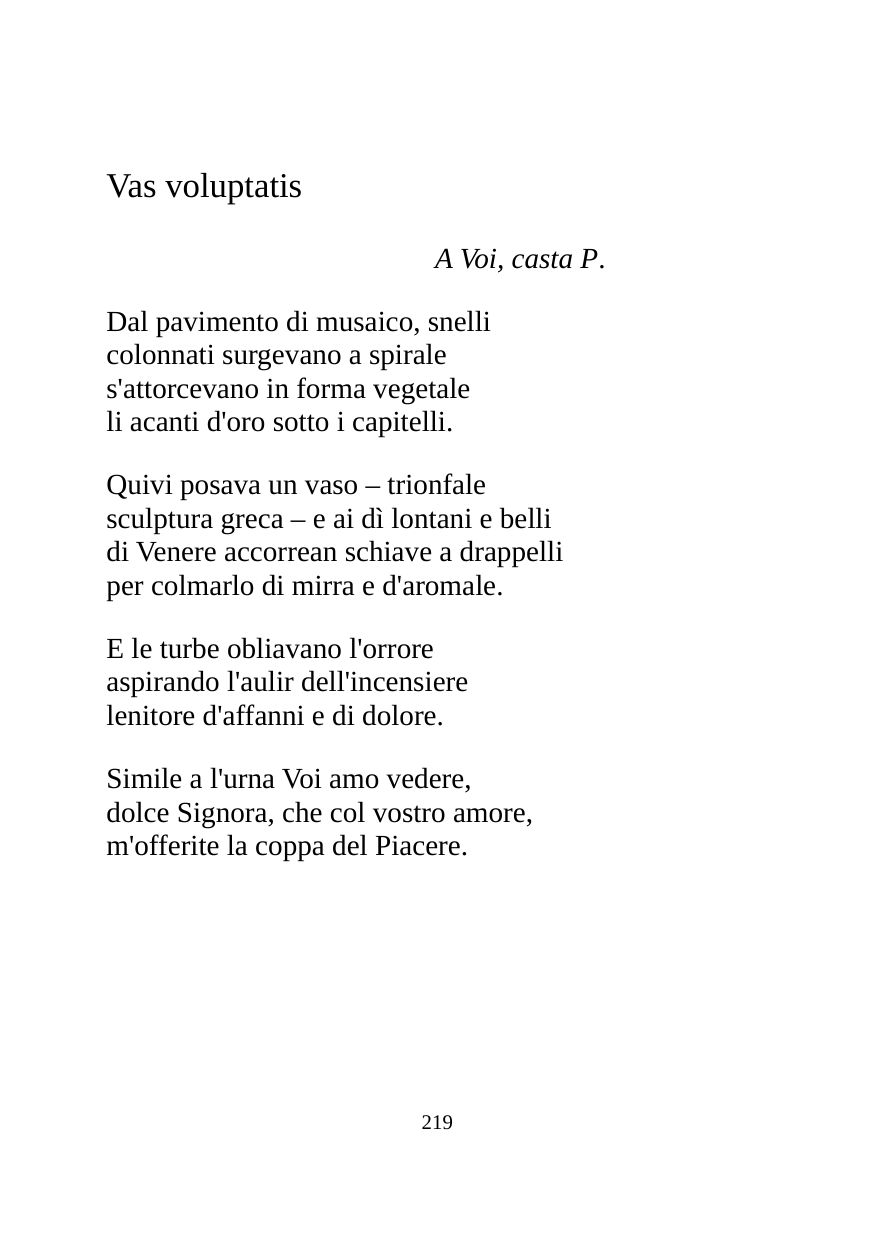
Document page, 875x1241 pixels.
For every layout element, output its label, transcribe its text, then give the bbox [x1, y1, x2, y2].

text aspirando l'aulir dell'incensiere [106, 664, 768, 698]
text colonnati surgevano a spirale [106, 337, 768, 371]
text Dal pavimento di musaico, snelli [106, 304, 768, 337]
text m'offerite la coppa del Piacere. [106, 828, 768, 862]
text E le turbe obliavano l'orrore [106, 631, 768, 664]
text lenitore d'affanni e di dolore. [106, 698, 768, 732]
text dolce Signora, che col vostro amore, [106, 795, 768, 828]
text Simile a l'urna Voi amo vedere, [106, 761, 768, 795]
text A Voi, casta P. [106, 241, 605, 274]
text sculptura greca – e ai dì lontani e belli [106, 501, 768, 534]
text s'attorcevano in forma vegetale [106, 371, 768, 404]
text per colmarlo di mirra e d'aromale. [106, 568, 768, 602]
text Quivi posava un vaso – trionfale [106, 467, 768, 501]
text li acanti d'oro sotto i capitelli. [106, 404, 768, 438]
subtitle Vas voluptatis [106, 165, 768, 205]
text di Venere accorrean schiave a drappelli [106, 534, 768, 568]
